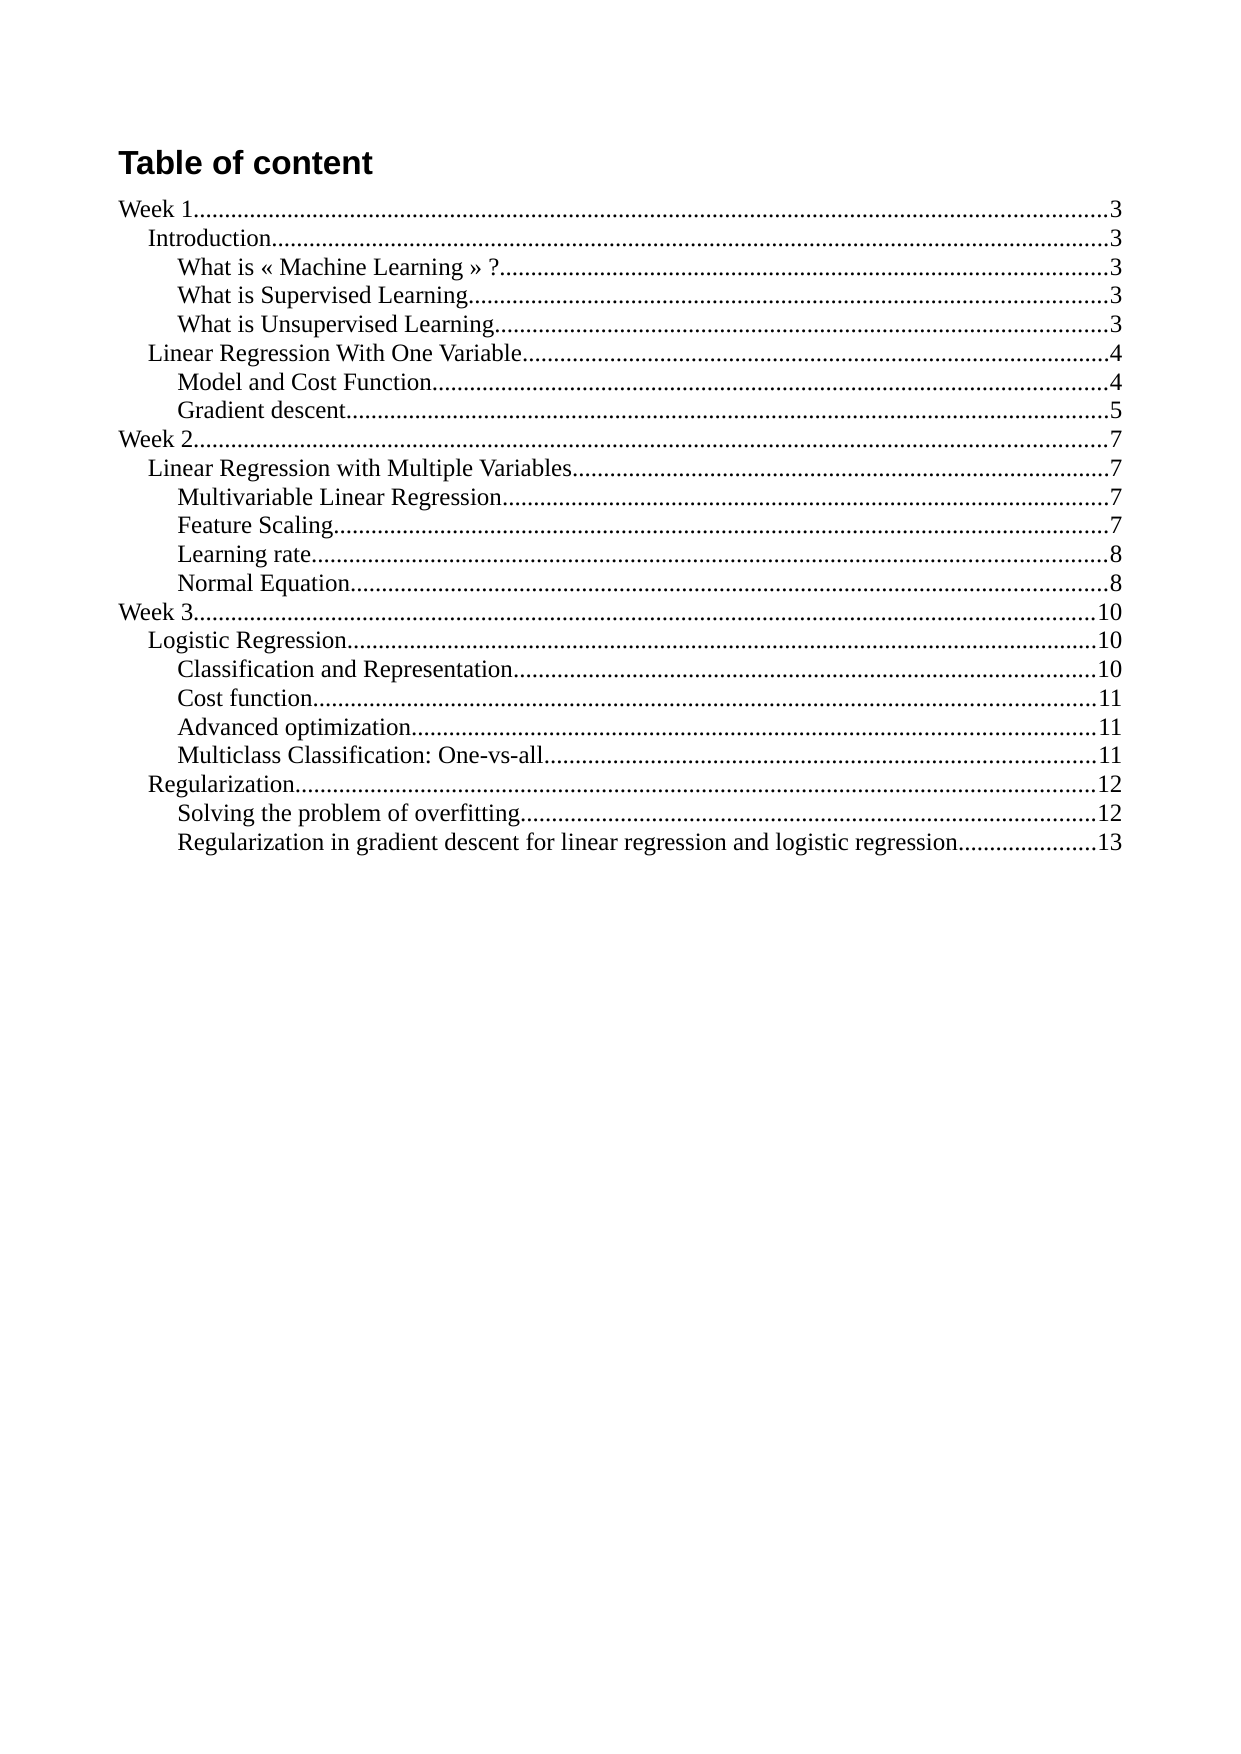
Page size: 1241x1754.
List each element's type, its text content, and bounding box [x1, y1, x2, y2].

text Week 2 7 [118, 424, 1122, 453]
text Solving the problem of overfitting 12 [177, 798, 1122, 827]
text Regularization 12 [148, 769, 1122, 798]
text What is Supervised Learning 3 [177, 280, 1122, 309]
text Feature Scaling 7 [177, 510, 1122, 539]
text Multivariable Linear Regression 7 [177, 482, 1122, 510]
text Multiclass Classification: One-vs-all 11 [177, 740, 1122, 769]
text Cost function 11 [177, 683, 1122, 712]
text Introduction 3 [148, 223, 1122, 252]
text Week 3 10 [118, 597, 1122, 625]
text Model and Cost Function 4 [177, 367, 1122, 395]
text Classification and Representation 10 [177, 654, 1122, 683]
text Logistic Regression 10 [148, 625, 1122, 654]
text What is Unsupervised Learning 3 [177, 309, 1122, 338]
text Regularization in gradient descent for linear regression and logistic regression 13 [177, 827, 1122, 855]
subtitle Table of content [118, 143, 1122, 182]
text What is « Machine Learning » ? 3 [177, 252, 1122, 280]
text Week 1 3 [118, 194, 1122, 223]
text Advanced optimization 11 [177, 712, 1122, 740]
text Linear Regression with Multiple Variables 7 [148, 453, 1122, 482]
text Learning rate 8 [177, 539, 1122, 568]
text Normal Equation 8 [177, 568, 1122, 597]
text Gradient descent 5 [177, 395, 1122, 424]
text Linear Regression With One Variable 4 [148, 338, 1122, 367]
